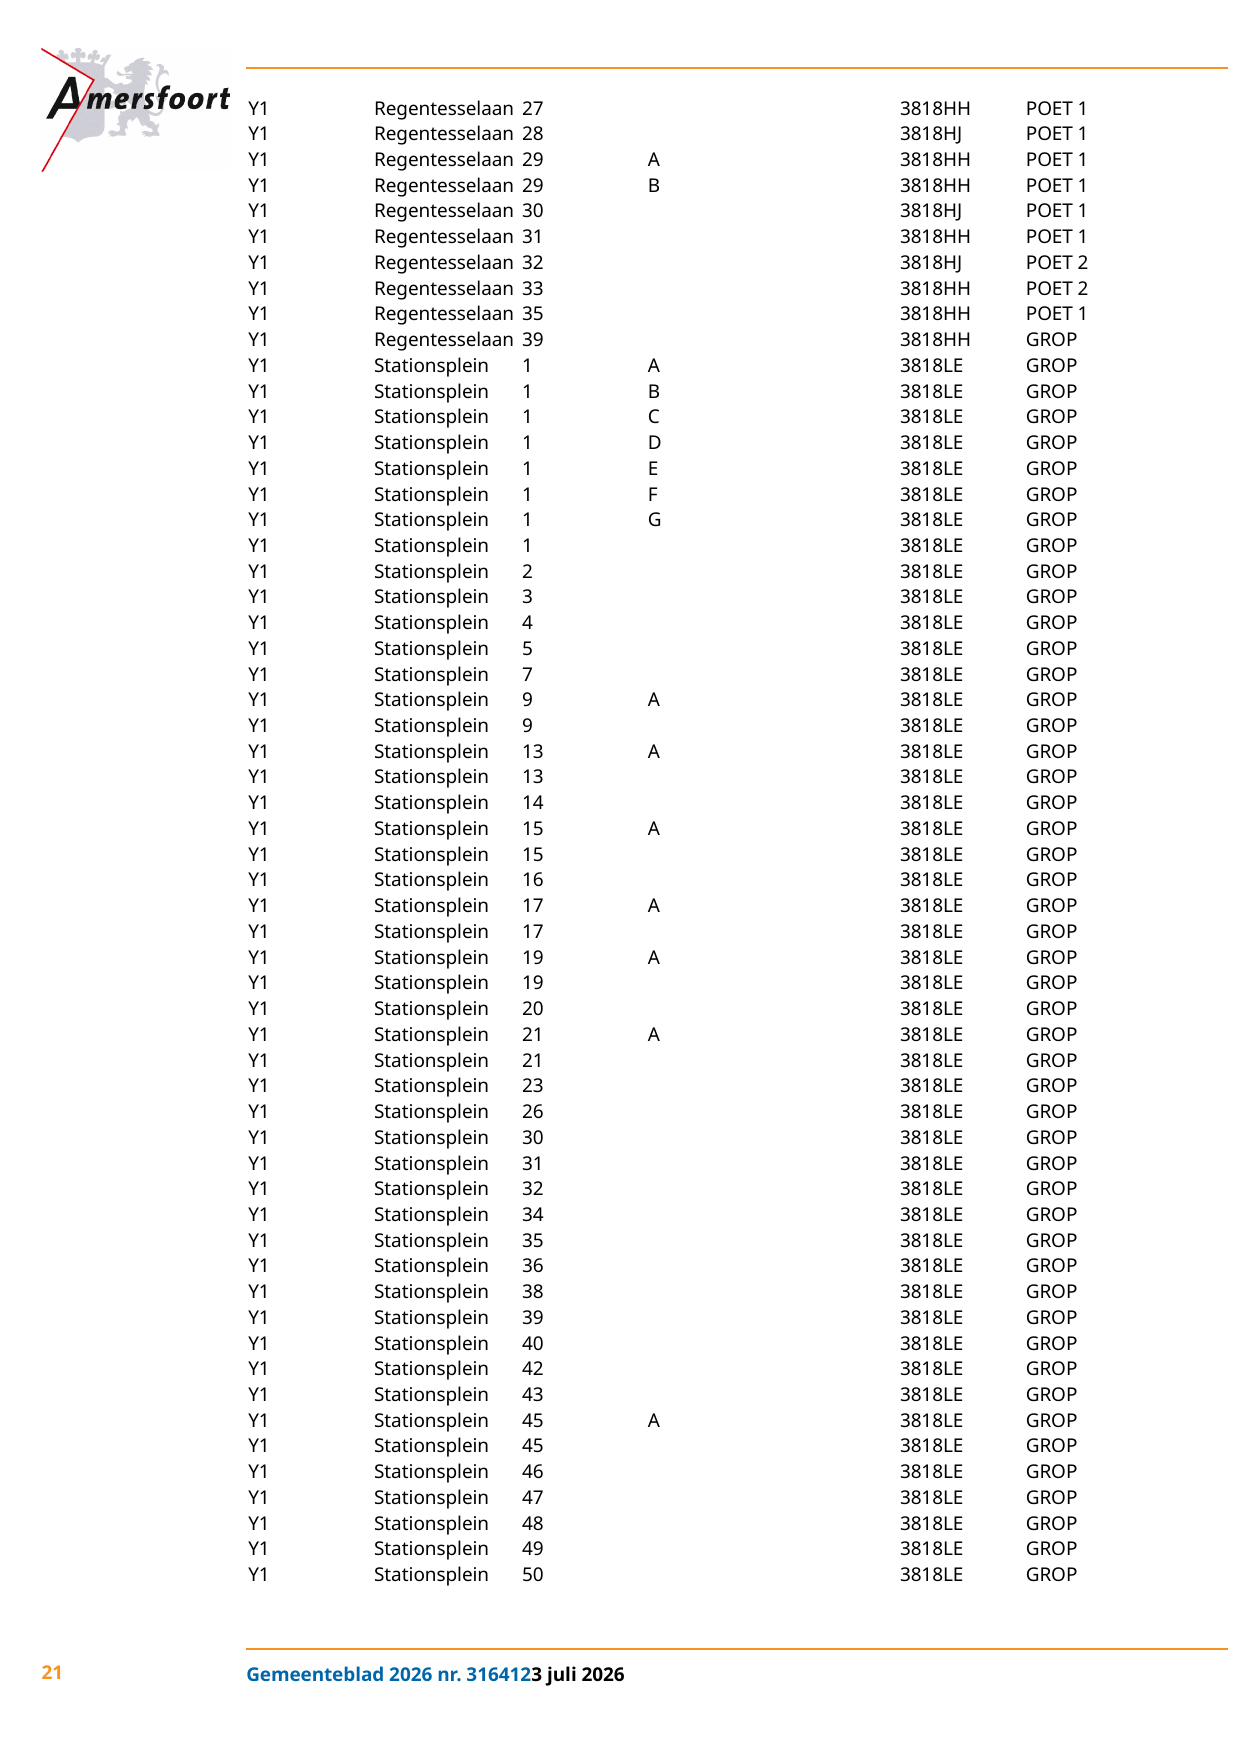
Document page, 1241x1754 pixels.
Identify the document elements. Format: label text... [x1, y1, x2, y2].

table_cell 3818LE [900, 1407, 1026, 1433]
table_cell Y1 [248, 378, 374, 403]
table_cell [774, 172, 900, 198]
table_cell 31 [522, 224, 648, 249]
table_cell [648, 1175, 774, 1201]
table_cell GROP [1026, 455, 1152, 481]
table_cell 16 [522, 867, 648, 892]
table_cell Stationsplein [374, 1407, 522, 1433]
table_cell Stationsplein [374, 815, 522, 841]
table_cell [774, 1175, 900, 1201]
table_cell [774, 1021, 900, 1047]
table_cell Regentesselaan [374, 172, 522, 198]
table_cell [648, 970, 774, 995]
table_cell Stationsplein [374, 970, 522, 995]
table_cell 38 [522, 1278, 648, 1304]
table_cell 17 [522, 893, 648, 918]
table_cell 3818HH [900, 172, 1026, 198]
table_cell 1 [522, 429, 648, 455]
table_cell [774, 121, 900, 146]
table_cell Regentesselaan [374, 95, 522, 121]
table_cell [648, 1047, 774, 1072]
table_cell Stationsplein [374, 1304, 522, 1330]
table_cell G [648, 506, 774, 532]
table_cell POET 1 [1026, 146, 1152, 172]
table_cell [774, 1201, 900, 1227]
table_cell [774, 1561, 900, 1587]
table_cell 7 [522, 661, 648, 687]
table_cell [648, 95, 774, 121]
table_cell [774, 1098, 900, 1124]
table_cell A [648, 1021, 774, 1047]
table_cell 30 [522, 198, 648, 223]
table_cell [648, 1433, 774, 1458]
table_cell 13 [522, 738, 648, 764]
table_cell 28 [522, 121, 648, 146]
table_cell Y1 [248, 198, 374, 223]
table_cell Stationsplein [374, 1381, 522, 1407]
table_cell GROP [1026, 661, 1152, 687]
table_cell Y1 [248, 815, 374, 841]
table_cell Y1 [248, 506, 374, 532]
table_cell 13 [522, 764, 648, 789]
table_cell 15 [522, 815, 648, 841]
table_cell Stationsplein [374, 738, 522, 764]
table_cell GROP [1026, 506, 1152, 532]
table_cell Y1 [248, 1124, 374, 1150]
table_cell Stationsplein [374, 1098, 522, 1124]
table_cell [648, 532, 774, 558]
table_cell 1 [522, 378, 648, 403]
table_cell [774, 609, 900, 635]
table_cell Stationsplein [374, 1356, 522, 1381]
table_cell Stationsplein [374, 429, 522, 455]
table_cell 3818LE [900, 455, 1026, 481]
table_cell [774, 1407, 900, 1433]
table_cell [648, 1150, 774, 1175]
table_cell GROP [1026, 995, 1152, 1021]
table_cell 3818LE [900, 661, 1026, 687]
table_cell [774, 224, 900, 249]
table_cell GROP [1026, 918, 1152, 944]
table_cell 3818LE [900, 1175, 1026, 1201]
table_cell 19 [522, 944, 648, 969]
table_cell 3818LE [900, 738, 1026, 764]
table_cell Y1 [248, 867, 374, 892]
table_cell Stationsplein [374, 1278, 522, 1304]
table_cell [648, 1484, 774, 1510]
table_cell 48 [522, 1510, 648, 1536]
table_cell POET 1 [1026, 224, 1152, 249]
table_cell 3818LE [900, 841, 1026, 867]
table_cell [774, 326, 900, 352]
table_cell 9 [522, 712, 648, 738]
table_cell Stationsplein [374, 764, 522, 789]
table_cell Stationsplein [374, 712, 522, 738]
table_cell 29 [522, 172, 648, 198]
table_cell GROP [1026, 1098, 1152, 1124]
table_cell [774, 1433, 900, 1458]
table_cell 14 [522, 790, 648, 815]
table_cell Stationsplein [374, 918, 522, 944]
table_cell [774, 1459, 900, 1484]
table_cell 31 [522, 1150, 648, 1175]
table_cell 36 [522, 1253, 648, 1278]
table_cell Y1 [248, 1381, 374, 1407]
table_cell [774, 1253, 900, 1278]
table_cell 23 [522, 1073, 648, 1098]
table_cell POET 1 [1026, 301, 1152, 326]
table_cell 32 [522, 1175, 648, 1201]
table_cell 3818LE [900, 1073, 1026, 1098]
table_cell [648, 764, 774, 789]
table_cell GROP [1026, 1536, 1152, 1561]
table_cell [648, 275, 774, 301]
table_cell 3818LE [900, 918, 1026, 944]
table_cell [648, 1227, 774, 1253]
table_cell Y1 [248, 893, 374, 918]
table_cell Y1 [248, 1073, 374, 1098]
table_cell [648, 790, 774, 815]
table_cell C [648, 404, 774, 429]
table_cell A [648, 815, 774, 841]
table_cell GROP [1026, 738, 1152, 764]
table_cell Y1 [248, 1407, 374, 1433]
table_cell Regentesselaan [374, 198, 522, 223]
table_cell 15 [522, 841, 648, 867]
table_cell 3818LE [900, 558, 1026, 584]
table_cell [774, 378, 900, 403]
table_cell Stationsplein [374, 558, 522, 584]
table_cell [774, 841, 900, 867]
table_cell Y1 [248, 1330, 374, 1356]
table_cell 3818HH [900, 95, 1026, 121]
table_cell A [648, 146, 774, 172]
table_cell GROP [1026, 481, 1152, 506]
table_cell Stationsplein [374, 1227, 522, 1253]
table_cell GROP [1026, 893, 1152, 918]
table_cell 43 [522, 1381, 648, 1407]
table_cell [774, 455, 900, 481]
table_cell Regentesselaan [374, 249, 522, 275]
table_cell 3818LE [900, 1124, 1026, 1150]
table_cell 3818LE [900, 1201, 1026, 1227]
table_cell POET 1 [1026, 172, 1152, 198]
table_cell [774, 429, 900, 455]
table_cell Y1 [248, 1459, 374, 1484]
table_cell [774, 481, 900, 506]
table_cell [774, 352, 900, 378]
table_cell 3818HH [900, 146, 1026, 172]
table_cell Y1 [248, 275, 374, 301]
table_cell [774, 506, 900, 532]
table_cell 46 [522, 1459, 648, 1484]
table_cell Y1 [248, 146, 374, 172]
table_cell 3818LE [900, 1304, 1026, 1330]
table_cell 3818LE [900, 790, 1026, 815]
table_cell [774, 1304, 900, 1330]
table_cell 3818HJ [900, 198, 1026, 223]
table_cell 3818LE [900, 944, 1026, 969]
table_cell Stationsplein [374, 1484, 522, 1510]
table_cell GROP [1026, 1175, 1152, 1201]
table_cell 3818HH [900, 326, 1026, 352]
table_cell [774, 1510, 900, 1536]
table_cell 9 [522, 687, 648, 712]
table_cell Y1 [248, 558, 374, 584]
table_cell [774, 558, 900, 584]
table_cell 3818LE [900, 1561, 1026, 1587]
table_cell 30 [522, 1124, 648, 1150]
table_cell [648, 1381, 774, 1407]
table_cell A [648, 738, 774, 764]
table_cell POET 1 [1026, 121, 1152, 146]
table_cell 1 [522, 455, 648, 481]
table_cell Y1 [248, 455, 374, 481]
table_cell [774, 790, 900, 815]
table_cell Y1 [248, 995, 374, 1021]
table_cell 21 [522, 1047, 648, 1072]
table_cell 3818LE [900, 1381, 1026, 1407]
table_cell GROP [1026, 378, 1152, 403]
table_cell GROP [1026, 841, 1152, 867]
table_cell Regentesselaan [374, 224, 522, 249]
table_cell [774, 1073, 900, 1098]
table_cell 35 [522, 1227, 648, 1253]
table_cell GROP [1026, 1459, 1152, 1484]
table_cell 3818LE [900, 352, 1026, 378]
table_cell Y1 [248, 584, 374, 609]
table_cell [648, 121, 774, 146]
table_cell 3818LE [900, 1278, 1026, 1304]
table_cell Y1 [248, 1021, 374, 1047]
table_cell Stationsplein [374, 1150, 522, 1175]
table_cell Y1 [248, 1253, 374, 1278]
table_cell 27 [522, 95, 648, 121]
table_cell 29 [522, 146, 648, 172]
table_cell 32 [522, 249, 648, 275]
table_cell 35 [522, 301, 648, 326]
table_cell A [648, 352, 774, 378]
table_cell Regentesselaan [374, 275, 522, 301]
table_cell 3818LE [900, 995, 1026, 1021]
table_cell [648, 224, 774, 249]
table_cell Stationsplein [374, 1253, 522, 1278]
table_cell Stationsplein [374, 1433, 522, 1458]
table_cell [774, 1047, 900, 1072]
table_cell [774, 893, 900, 918]
table_cell Y1 [248, 1510, 374, 1536]
table_cell POET 2 [1026, 249, 1152, 275]
table_cell Y1 [248, 224, 374, 249]
table_cell GROP [1026, 944, 1152, 969]
table_cell [774, 146, 900, 172]
table_cell 39 [522, 326, 648, 352]
table_cell [774, 1536, 900, 1561]
table_cell Y1 [248, 1304, 374, 1330]
table_cell [648, 1536, 774, 1561]
table_cell [648, 995, 774, 1021]
table_cell [774, 661, 900, 687]
table_cell 3818LE [900, 1356, 1026, 1381]
table_cell GROP [1026, 532, 1152, 558]
table_cell [648, 1561, 774, 1587]
table_cell A [648, 1407, 774, 1433]
table_cell [774, 687, 900, 712]
table_cell 1 [522, 532, 648, 558]
table_cell Stationsplein [374, 841, 522, 867]
table_cell A [648, 687, 774, 712]
table_cell [774, 738, 900, 764]
table_cell 3818LE [900, 687, 1026, 712]
table_cell GROP [1026, 1253, 1152, 1278]
table_cell [774, 249, 900, 275]
table_cell Stationsplein [374, 995, 522, 1021]
table_cell GROP [1026, 609, 1152, 635]
table_cell [648, 918, 774, 944]
table_cell B [648, 378, 774, 403]
table_cell Stationsplein [374, 1124, 522, 1150]
table_cell [648, 1510, 774, 1536]
table_cell 21 [522, 1021, 648, 1047]
table_cell [648, 635, 774, 661]
table_cell [774, 995, 900, 1021]
table_cell Stationsplein [374, 1175, 522, 1201]
table_cell GROP [1026, 1561, 1152, 1587]
table_cell Y1 [248, 1561, 374, 1587]
table_cell Y1 [248, 532, 374, 558]
table_cell [648, 326, 774, 352]
table_cell Stationsplein [374, 609, 522, 635]
table_cell Y1 [248, 1047, 374, 1072]
table_cell [648, 558, 774, 584]
table_cell GROP [1026, 1073, 1152, 1098]
table_cell 33 [522, 275, 648, 301]
table_cell 3818HH [900, 224, 1026, 249]
table_cell GROP [1026, 867, 1152, 892]
table_cell GROP [1026, 429, 1152, 455]
table_cell E [648, 455, 774, 481]
table_cell [648, 1356, 774, 1381]
table_cell 19 [522, 970, 648, 995]
table_cell 3818LE [900, 764, 1026, 789]
table_cell 3818HJ [900, 121, 1026, 146]
table_cell [648, 1253, 774, 1278]
table_cell 3818LE [900, 867, 1026, 892]
table_cell Y1 [248, 1536, 374, 1561]
table_cell GROP [1026, 584, 1152, 609]
table_cell GROP [1026, 1047, 1152, 1072]
table_cell [774, 712, 900, 738]
table_cell [648, 1459, 774, 1484]
table_cell GROP [1026, 1356, 1152, 1381]
table_cell [774, 1356, 900, 1381]
table_cell GROP [1026, 1381, 1152, 1407]
table_cell 3818LE [900, 404, 1026, 429]
table_cell D [648, 429, 774, 455]
table_cell Stationsplein [374, 1510, 522, 1536]
table_cell Regentesselaan [374, 121, 522, 146]
table_cell Stationsplein [374, 506, 522, 532]
table_cell Y1 [248, 249, 374, 275]
table_cell 49 [522, 1536, 648, 1561]
table_cell 3818LE [900, 378, 1026, 403]
table_cell 1 [522, 506, 648, 532]
table_cell 40 [522, 1330, 648, 1356]
table_cell 3818LE [900, 893, 1026, 918]
table_cell POET 1 [1026, 95, 1152, 121]
table_cell 3818LE [900, 712, 1026, 738]
table_cell [648, 1124, 774, 1150]
table_cell Stationsplein [374, 867, 522, 892]
table_cell 50 [522, 1561, 648, 1587]
table_cell GROP [1026, 1510, 1152, 1536]
table_cell 3818LE [900, 1433, 1026, 1458]
table_cell 2 [522, 558, 648, 584]
table_cell 3818LE [900, 1459, 1026, 1484]
table_cell Stationsplein [374, 790, 522, 815]
table_cell 42 [522, 1356, 648, 1381]
table_cell 3818LE [900, 1253, 1026, 1278]
table_cell [774, 815, 900, 841]
table_cell 20 [522, 995, 648, 1021]
table_cell Stationsplein [374, 378, 522, 403]
table_cell Stationsplein [374, 352, 522, 378]
table_cell [774, 275, 900, 301]
table_cell Stationsplein [374, 584, 522, 609]
table_cell [774, 1381, 900, 1407]
table_cell Y1 [248, 429, 374, 455]
table_cell A [648, 944, 774, 969]
table_cell Y1 [248, 687, 374, 712]
table_cell Y1 [248, 1175, 374, 1201]
table_cell Regentesselaan [374, 326, 522, 352]
table_cell 3818LE [900, 584, 1026, 609]
table_cell Y1 [248, 738, 374, 764]
table_cell Y1 [248, 1356, 374, 1381]
table_cell GROP [1026, 1304, 1152, 1330]
table_cell Stationsplein [374, 532, 522, 558]
table_cell 3818LE [900, 481, 1026, 506]
table_cell Y1 [248, 635, 374, 661]
table_cell 3818LE [900, 1098, 1026, 1124]
table_cell [774, 764, 900, 789]
table_cell Y1 [248, 301, 374, 326]
table_cell Y1 [248, 712, 374, 738]
table_cell 39 [522, 1304, 648, 1330]
table_cell Stationsplein [374, 635, 522, 661]
table_cell [648, 584, 774, 609]
table_cell 1 [522, 481, 648, 506]
table_cell Y1 [248, 95, 374, 121]
table_cell 3818LE [900, 609, 1026, 635]
table_cell 3818LE [900, 1330, 1026, 1356]
table_cell Stationsplein [374, 1021, 522, 1047]
table_cell Y1 [248, 1278, 374, 1304]
table_cell 45 [522, 1407, 648, 1433]
table_cell POET 2 [1026, 275, 1152, 301]
table_cell 1 [522, 352, 648, 378]
table_cell 3818LE [900, 532, 1026, 558]
table_cell [774, 970, 900, 995]
table_cell [774, 1150, 900, 1175]
table_cell Y1 [248, 970, 374, 995]
table_cell 3 [522, 584, 648, 609]
table_cell Stationsplein [374, 1561, 522, 1587]
table_cell [774, 1484, 900, 1510]
table_cell Y1 [248, 1433, 374, 1458]
table_cell 3818LE [900, 429, 1026, 455]
table_cell 34 [522, 1201, 648, 1227]
picture [41, 47, 231, 172]
table_cell GROP [1026, 404, 1152, 429]
table_cell Y1 [248, 918, 374, 944]
table_cell GROP [1026, 970, 1152, 995]
table_cell [774, 944, 900, 969]
table_cell 3818LE [900, 970, 1026, 995]
table_cell Stationsplein [374, 1073, 522, 1098]
table_cell Y1 [248, 1484, 374, 1510]
table_cell [774, 867, 900, 892]
table_cell GROP [1026, 1124, 1152, 1150]
table_cell Stationsplein [374, 1201, 522, 1227]
table_cell 3818LE [900, 635, 1026, 661]
table_cell Stationsplein [374, 1330, 522, 1356]
table_cell [648, 301, 774, 326]
table_cell Y1 [248, 841, 374, 867]
table_cell 4 [522, 609, 648, 635]
table_cell [774, 404, 900, 429]
table_cell [648, 198, 774, 223]
table_cell 3818LE [900, 1047, 1026, 1072]
table_cell [648, 841, 774, 867]
table_cell GROP [1026, 635, 1152, 661]
table_cell [648, 249, 774, 275]
table_cell Y1 [248, 1098, 374, 1124]
table_cell GROP [1026, 1330, 1152, 1356]
table_cell GROP [1026, 558, 1152, 584]
table_cell 3818LE [900, 506, 1026, 532]
table_cell B [648, 172, 774, 198]
table_cell [774, 1278, 900, 1304]
table_cell GROP [1026, 687, 1152, 712]
table_cell GROP [1026, 1227, 1152, 1253]
table_cell [774, 532, 900, 558]
table_cell Stationsplein [374, 661, 522, 687]
table_cell 26 [522, 1098, 648, 1124]
table_cell 3818LE [900, 1510, 1026, 1536]
table_cell [648, 1330, 774, 1356]
table_cell Regentesselaan [374, 301, 522, 326]
table_cell Stationsplein [374, 481, 522, 506]
table_cell Stationsplein [374, 1047, 522, 1072]
table_cell Stationsplein [374, 893, 522, 918]
table_cell [774, 301, 900, 326]
table_cell 3818LE [900, 1536, 1026, 1561]
table_cell [648, 1073, 774, 1098]
table_cell Stationsplein [374, 455, 522, 481]
table_cell POET 1 [1026, 198, 1152, 223]
table_cell [648, 661, 774, 687]
table_cell Y1 [248, 172, 374, 198]
table_cell Stationsplein [374, 944, 522, 969]
table_cell Y1 [248, 944, 374, 969]
table_cell Stationsplein [374, 1459, 522, 1484]
table_cell [648, 609, 774, 635]
table_cell [648, 1201, 774, 1227]
table_cell 47 [522, 1484, 648, 1510]
table_cell [774, 1124, 900, 1150]
table_cell GROP [1026, 352, 1152, 378]
table_cell Y1 [248, 352, 374, 378]
table_cell Y1 [248, 1201, 374, 1227]
table_cell 3818LE [900, 815, 1026, 841]
table_cell [648, 867, 774, 892]
table_cell [648, 1304, 774, 1330]
table_cell [774, 918, 900, 944]
table_cell 5 [522, 635, 648, 661]
table_cell [774, 1227, 900, 1253]
table_cell Stationsplein [374, 404, 522, 429]
table_cell GROP [1026, 815, 1152, 841]
table_cell [774, 198, 900, 223]
table_cell [648, 712, 774, 738]
table_cell A [648, 893, 774, 918]
table_cell GROP [1026, 1150, 1152, 1175]
table_cell Y1 [248, 121, 374, 146]
table_cell GROP [1026, 1484, 1152, 1510]
table_cell [774, 95, 900, 121]
table_cell GROP [1026, 326, 1152, 352]
table_cell 3818LE [900, 1150, 1026, 1175]
table_cell 3818HH [900, 275, 1026, 301]
table_cell Regentesselaan [374, 146, 522, 172]
table_cell GROP [1026, 712, 1152, 738]
table_cell GROP [1026, 764, 1152, 789]
table_cell Y1 [248, 764, 374, 789]
table_cell 17 [522, 918, 648, 944]
table_cell GROP [1026, 790, 1152, 815]
table_cell Y1 [248, 661, 374, 687]
table_cell Y1 [248, 404, 374, 429]
table_cell GROP [1026, 1278, 1152, 1304]
table_cell GROP [1026, 1021, 1152, 1047]
table_cell Y1 [248, 481, 374, 506]
table_cell [774, 1330, 900, 1356]
table_cell 1 [522, 404, 648, 429]
table_cell 3818LE [900, 1484, 1026, 1510]
table_cell [774, 584, 900, 609]
table_cell GROP [1026, 1201, 1152, 1227]
table_cell 3818HJ [900, 249, 1026, 275]
table_cell [648, 1278, 774, 1304]
table_cell Y1 [248, 1227, 374, 1253]
table_cell 3818HH [900, 301, 1026, 326]
table_cell GROP [1026, 1433, 1152, 1458]
table_cell [774, 635, 900, 661]
table_cell Stationsplein [374, 687, 522, 712]
table_cell Y1 [248, 609, 374, 635]
table_cell GROP [1026, 1407, 1152, 1433]
table_cell 3818LE [900, 1227, 1026, 1253]
table_cell Y1 [248, 1150, 374, 1175]
table_cell Stationsplein [374, 1536, 522, 1561]
table_cell 45 [522, 1433, 648, 1458]
table_cell [648, 1098, 774, 1124]
table_cell 3818LE [900, 1021, 1026, 1047]
table_cell F [648, 481, 774, 506]
table_cell Y1 [248, 326, 374, 352]
table_cell Y1 [248, 790, 374, 815]
